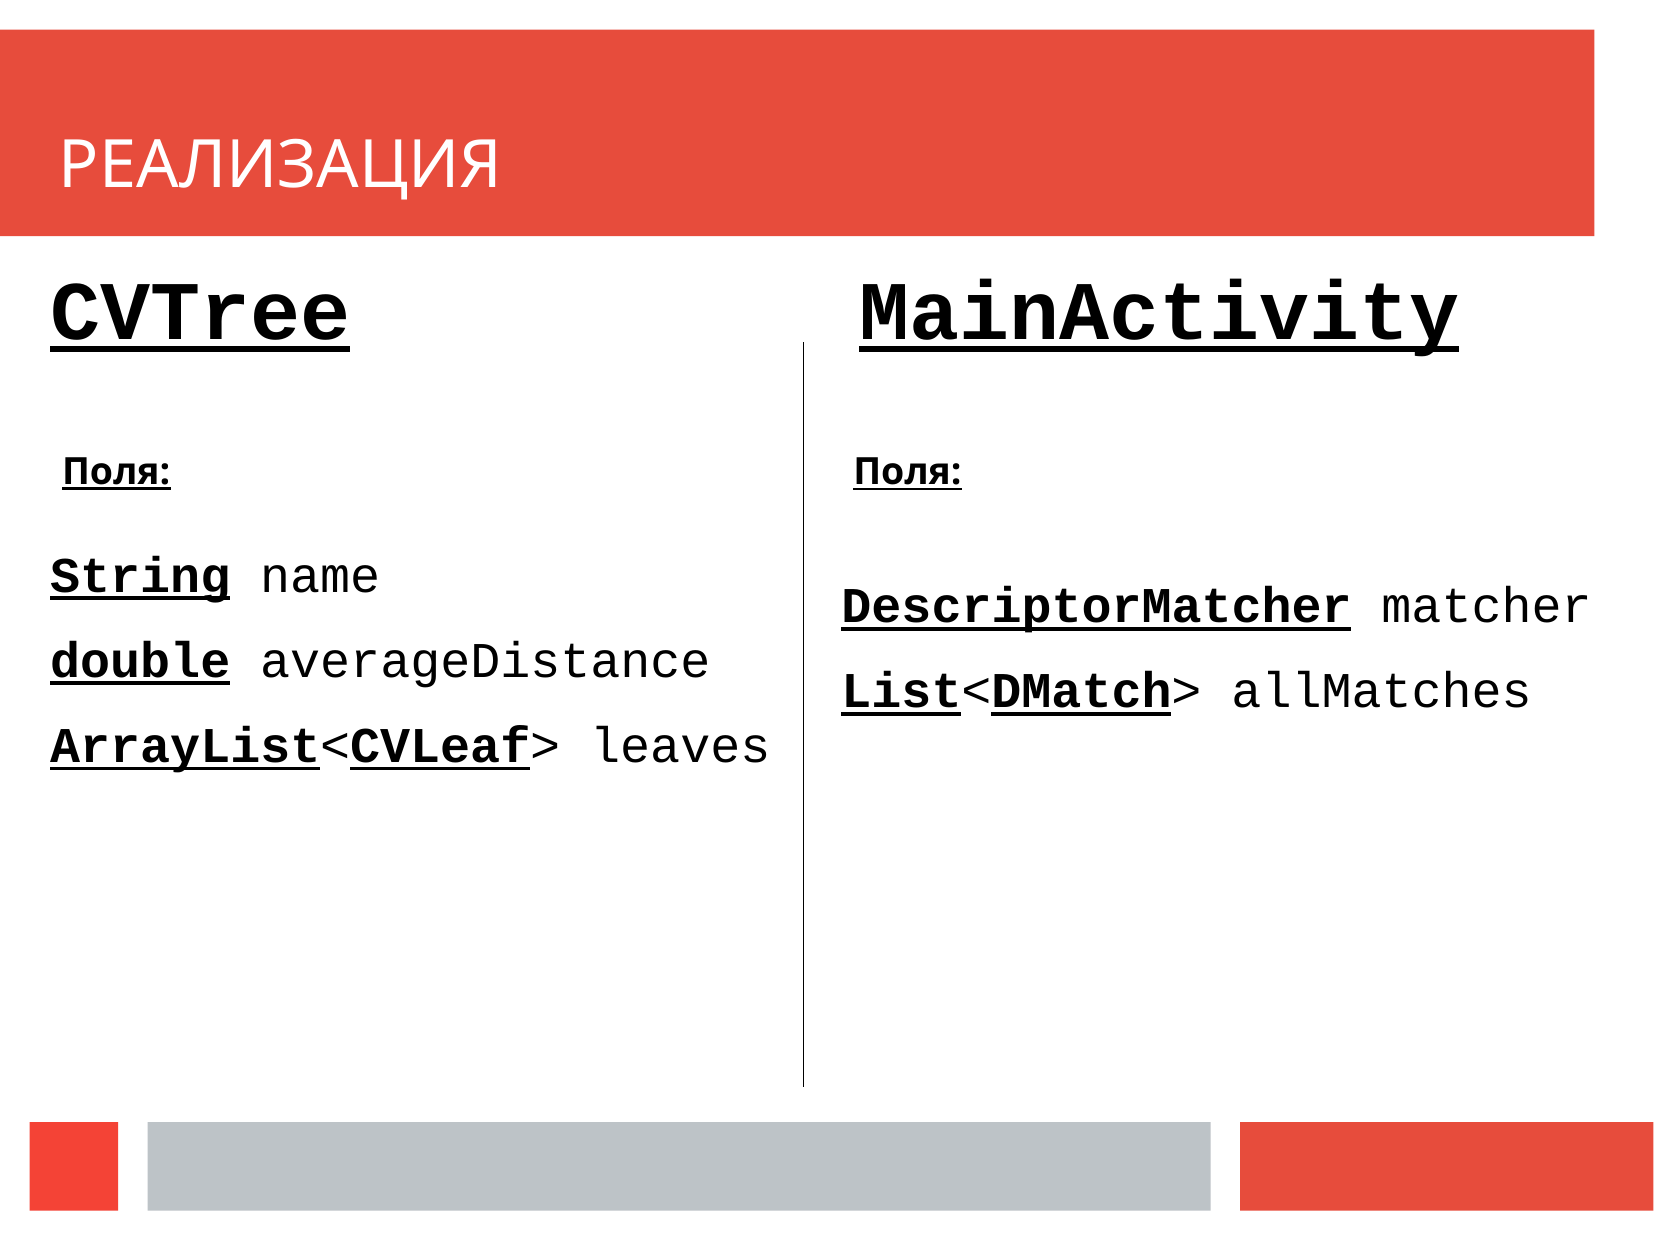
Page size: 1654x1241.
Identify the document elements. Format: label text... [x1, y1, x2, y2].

text_box String name double averageDistance ArrayList<CVLeaf> leaves [35, 472, 792, 827]
title РЕАЛИЗАЦИЯ [59, 59, 1595, 207]
text_box Поля: [838, 437, 993, 498]
text_box Поля: [47, 437, 202, 498]
text_box CVTree [35, 262, 733, 373]
text_box MainActivity [844, 262, 1542, 373]
text_box DescriptorMatcher matcher List<DMatch> allMatches [826, 460, 1619, 815]
